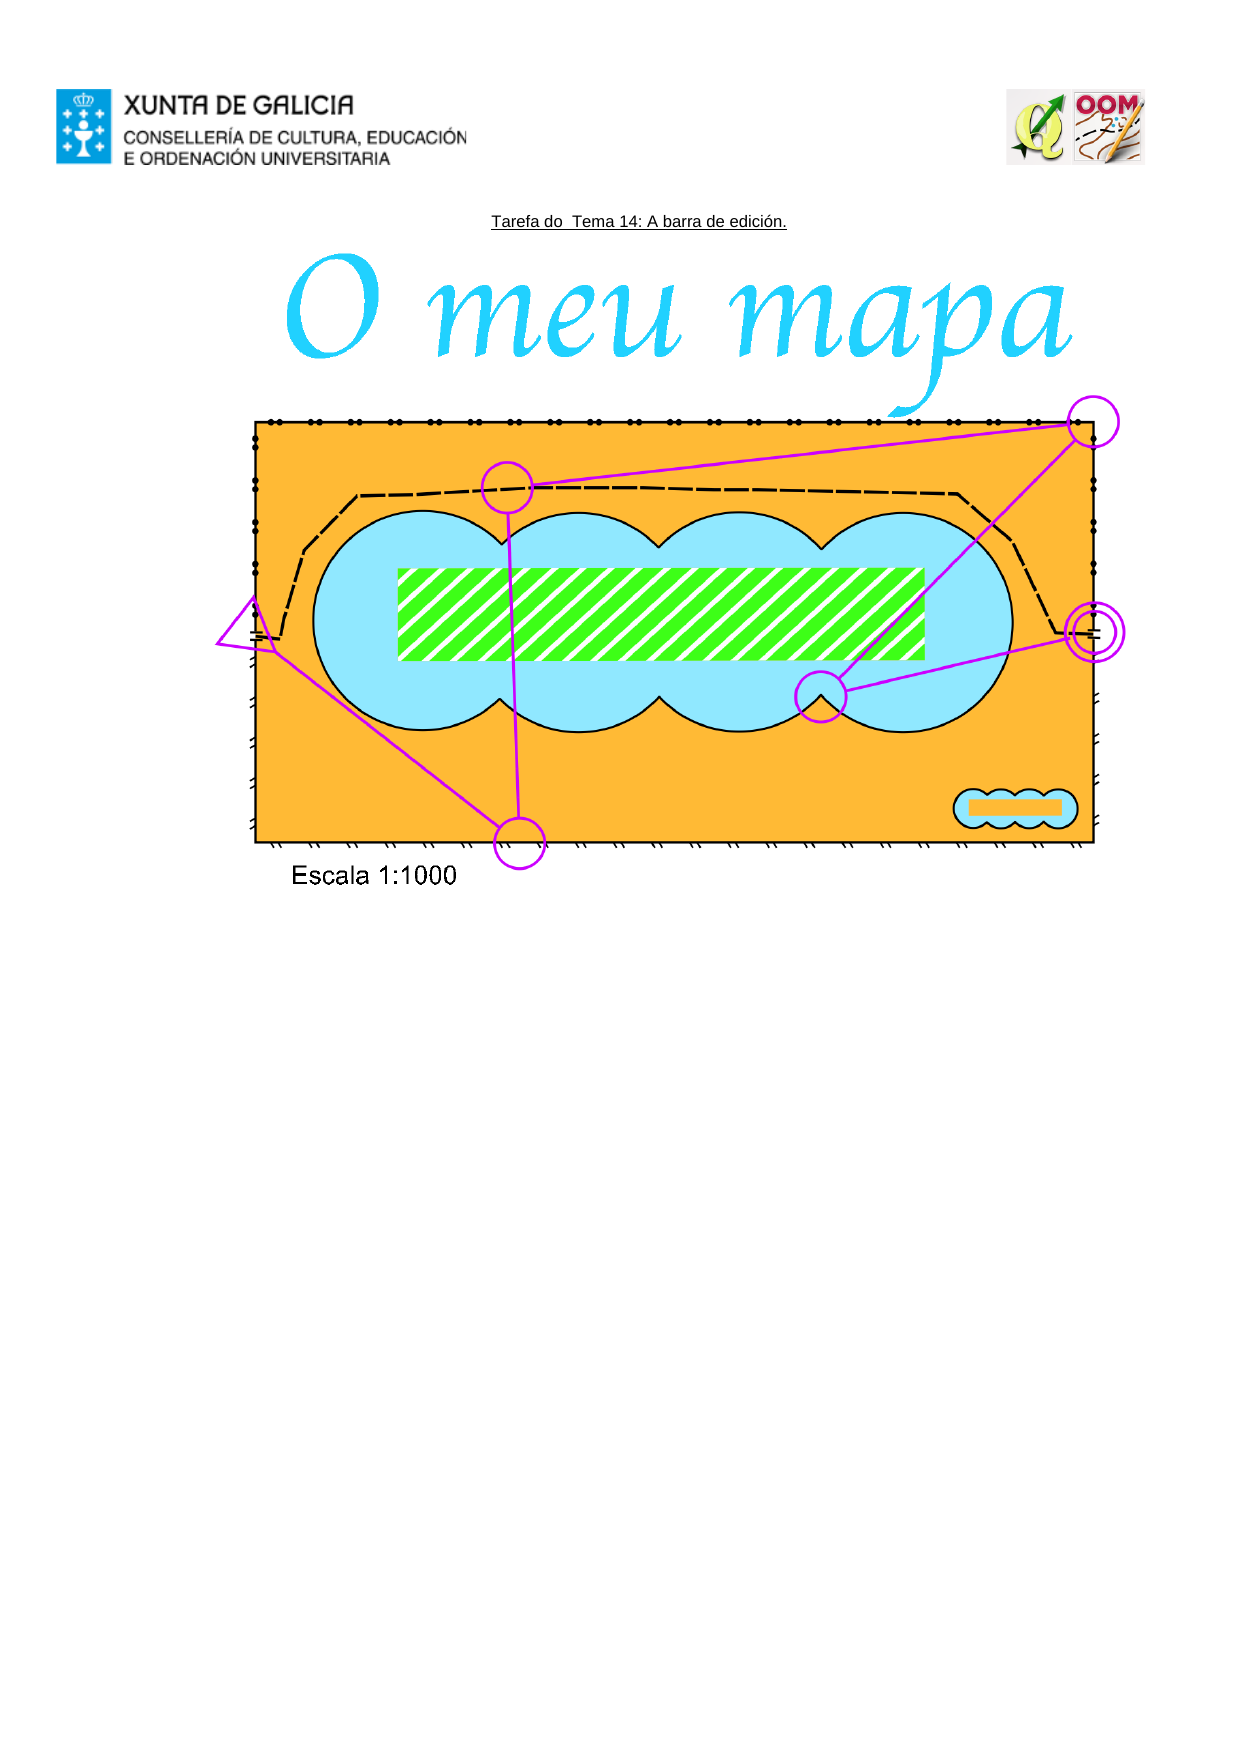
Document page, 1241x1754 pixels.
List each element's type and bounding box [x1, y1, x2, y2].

picture [63, 110, 71, 118]
picture [79, 110, 88, 118]
picture [95, 110, 104, 118]
picture [56, 89, 467, 165]
picture [206, 250, 1147, 913]
picture [95, 142, 104, 151]
picture [74, 93, 93, 106]
picture [63, 126, 71, 134]
picture [1006, 89, 1146, 165]
picture [75, 121, 93, 156]
picture [96, 126, 104, 134]
picture [63, 142, 71, 151]
